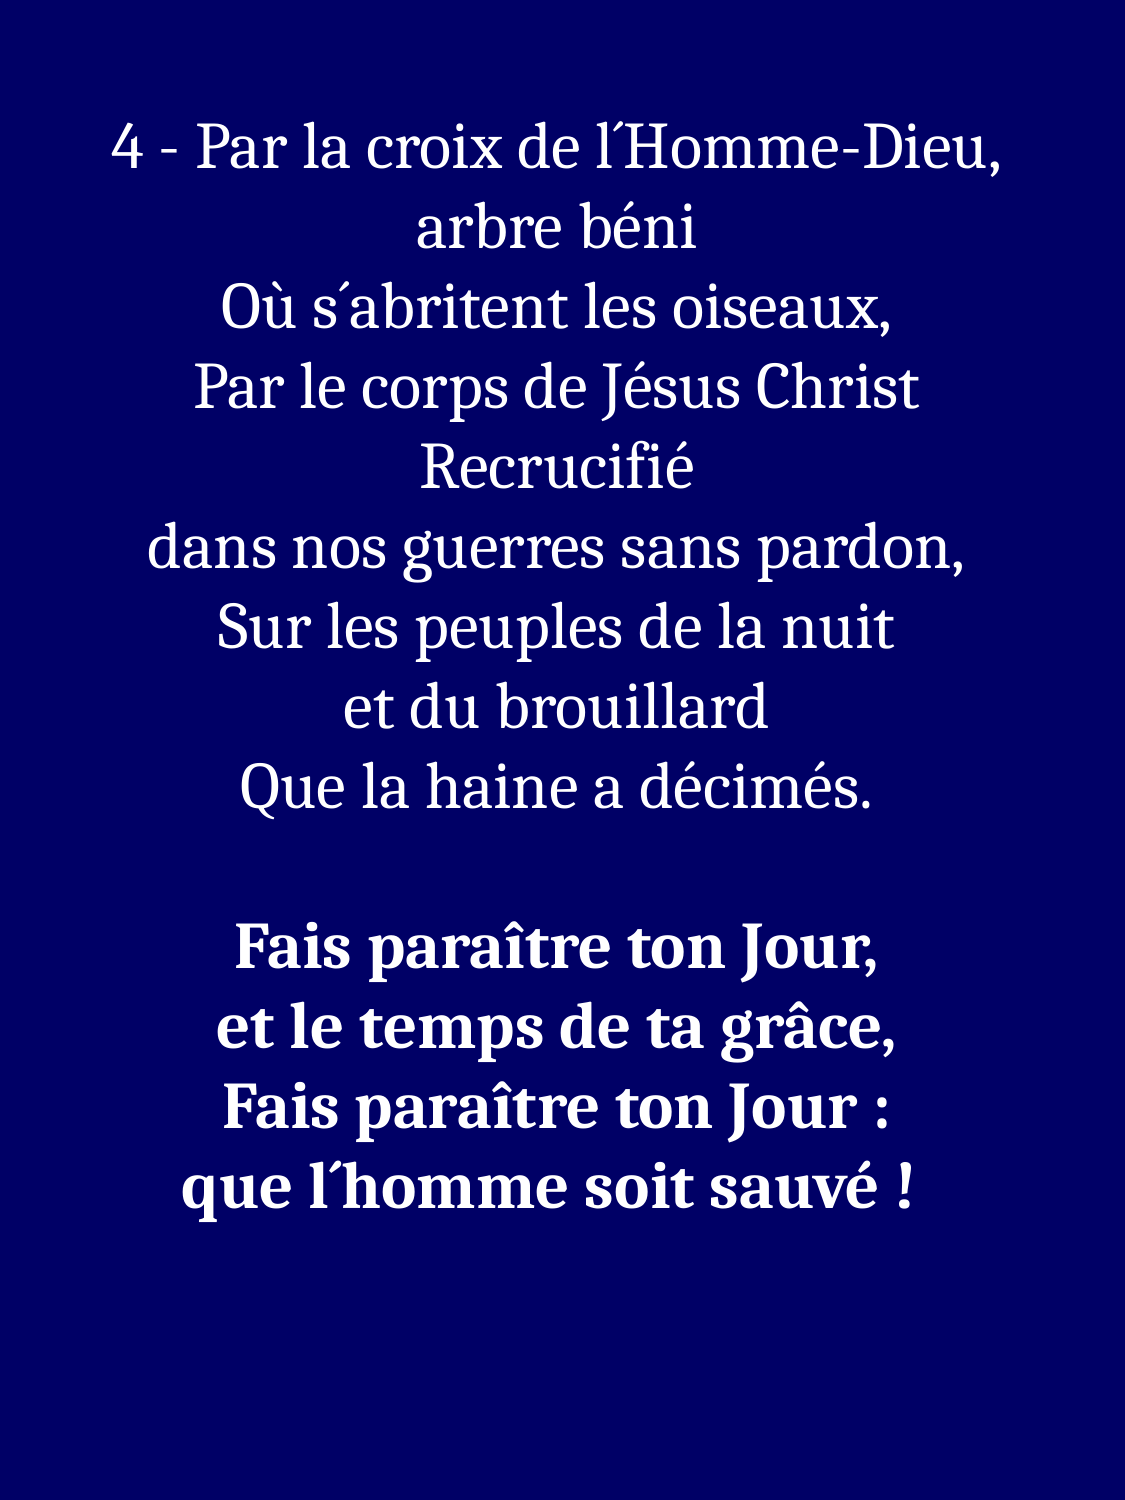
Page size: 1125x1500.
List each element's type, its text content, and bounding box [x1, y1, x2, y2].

text_box 4 - Par la croix de l´Homme-Dieu, arbre béni Où s´abritent les oiseaux, Par le corps de Jésus Christ Recrucifié dans nos guerres sans pardon, Sur les peuples de la nuit et du brouillard Que la haine a décimés. Fais paraître ton Jour, et le temps de ta grâce, Fais paraître ton Jour : que l´homme soit sauvé ! [0, 94, 1125, 1289]
